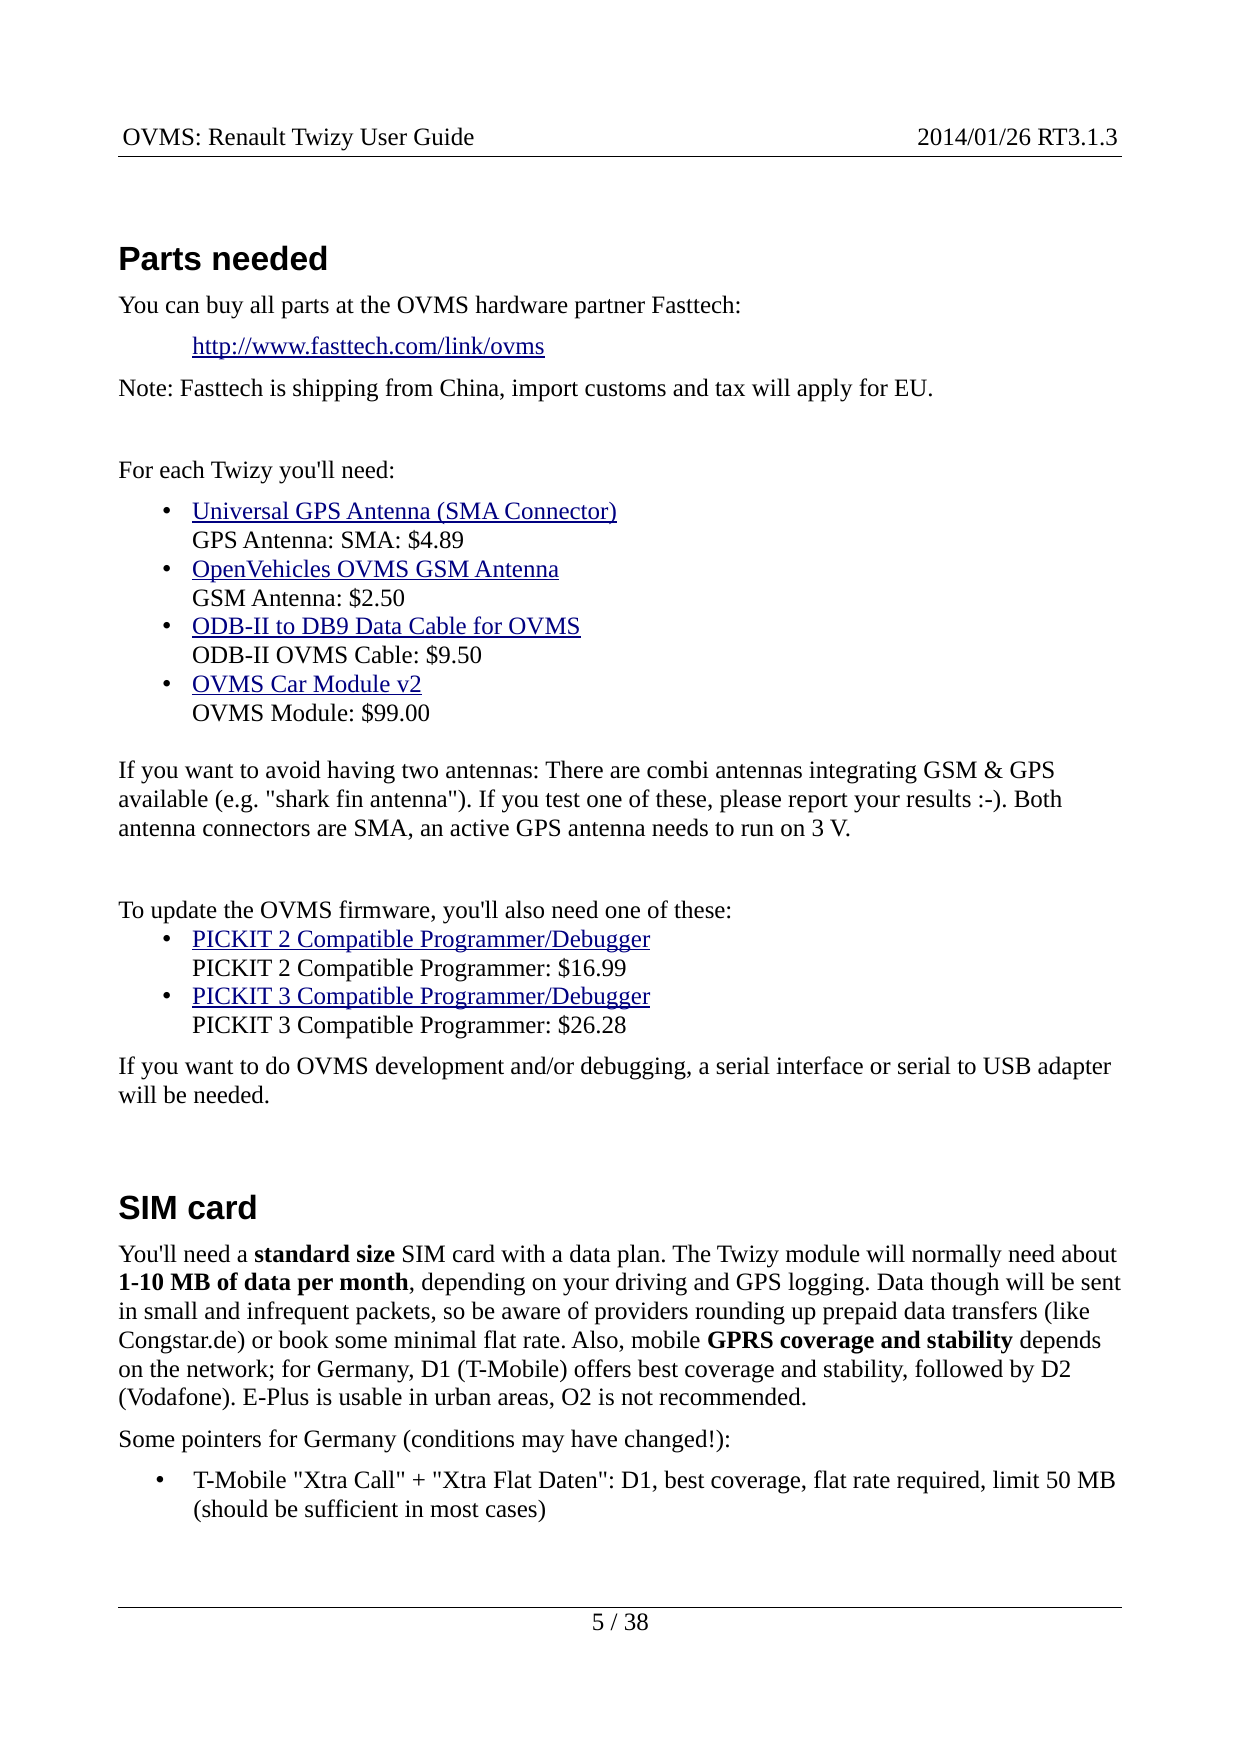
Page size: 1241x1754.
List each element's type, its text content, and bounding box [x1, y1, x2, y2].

list Universal GPS Antenna (SMA Connector) GPS Antenna: SMA: $4.89 [162, 496, 1122, 554]
list T-Mobile "Xtra Call" + "Xtra Flat Daten": D1, best coverage, flat rate required, limit 50 MB (should be sufficient in most cases) [156, 1465, 1122, 1522]
list PICKIT 3 Compatible Programmer/Debugger PICKIT 3 Compatible Programmer: $26.28 [162, 981, 1122, 1039]
list OVMS Car Module v2 OVMS Module: $99.00 [162, 669, 1122, 726]
list OpenVehicles OVMS GSM Antenna GSM Antenna: $2.50 [162, 554, 1122, 611]
text For each Twizy you'll need: [118, 455, 1122, 484]
text If you want to do OVMS development and/or debugging, a serial interface or serial to USB adapter will be needed. [118, 1051, 1122, 1109]
text To update the OVMS firmware, you'll also need one of these: [118, 895, 1122, 924]
text You can buy all parts at the OVMS hardware partner Fasttech: [118, 290, 1122, 319]
list ODB-II to DB9 Data Cable for OVMS ODB-II OVMS Cable: $9.50 [162, 611, 1122, 669]
text Note: Fasttech is shipping from China, import customs and tax will apply for EU. [118, 373, 1122, 401]
text You'll need a standard size SIM card with a data plan. The Twizy module will normally need about 1-10 MB of data per month, depending on your driving and GPS logging. Data though will be sent in small and infrequent packets, so be aware of providers rounding up prepaid data transfers (like Congstar.de) or book some minimal flat rate. Also, mobile GPRS coverage and stability depends on the network; for Germany, D1 (T-Mobile) offers best coverage and stability, followed by D2 (Vodafone). E-Plus is usable in urban areas, O2 is not recommended. [118, 1239, 1122, 1411]
text http://www.fasttech.com/link/ovms [118, 331, 1122, 360]
text Some pointers for Germany (conditions may have changed!): [118, 1424, 1122, 1452]
text If you want to avoid having two antennas: There are combi antennas integrating GSM & GPS available (e.g. "shark fin antenna"). If you test one of these, please report your results :-). Both antenna connectors are SMA, an active GPS antenna needs to run on 3 V. [118, 755, 1122, 841]
list PICKIT 2 Compatible Programmer/Debugger PICKIT 2 Compatible Programmer: $16.99 [162, 924, 1122, 981]
subtitle SIM card [118, 1188, 1122, 1226]
subtitle Parts needed [118, 239, 1122, 278]
